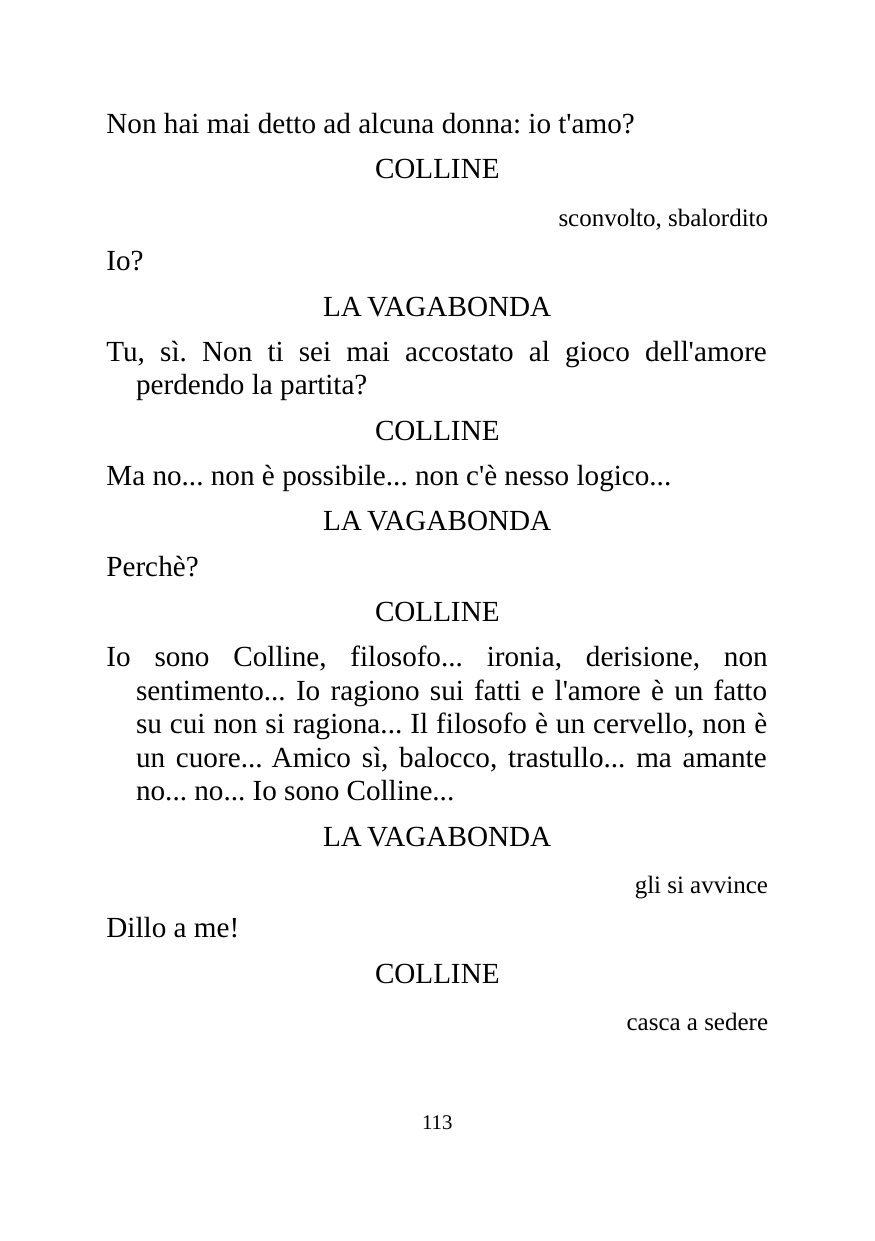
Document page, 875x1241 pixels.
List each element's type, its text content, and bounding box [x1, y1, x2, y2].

text Io? [106, 243, 768, 277]
text Non hai mai detto ad alcuna donna: io t'amo? [106, 106, 768, 140]
text Tu, sì. Non ti sei mai accostato al gioco dell'amore perdendo la partita? [106, 334, 768, 401]
text Io sono Colline, filosofo... ironia, derisione, non sentimento... Io ragiono sui fatti e l'amore è un fatto su cui non si ragiona... Il filosofo è un cervello, non è un cuore... Amico sì, balocco, trastullo... ma amante no... no... Io sono Colline... [106, 639, 768, 807]
text gli si avvince [342, 870, 768, 899]
text COLLINE [106, 413, 768, 446]
text COLLINE [106, 594, 768, 628]
text LA VAGABONDA [106, 503, 768, 537]
text COLLINE [106, 956, 768, 989]
text sconvolto, sbalordito [342, 203, 768, 232]
text Ma no... non è possibile... non c'è nesso logico... [106, 458, 768, 492]
text Dillo a me! [106, 911, 768, 944]
text LA VAGABONDA [106, 819, 768, 852]
text LA VAGABONDA [106, 289, 768, 322]
text COLLINE [106, 152, 768, 185]
text Perchè? [106, 549, 768, 582]
text casca a sedere [342, 1007, 768, 1036]
